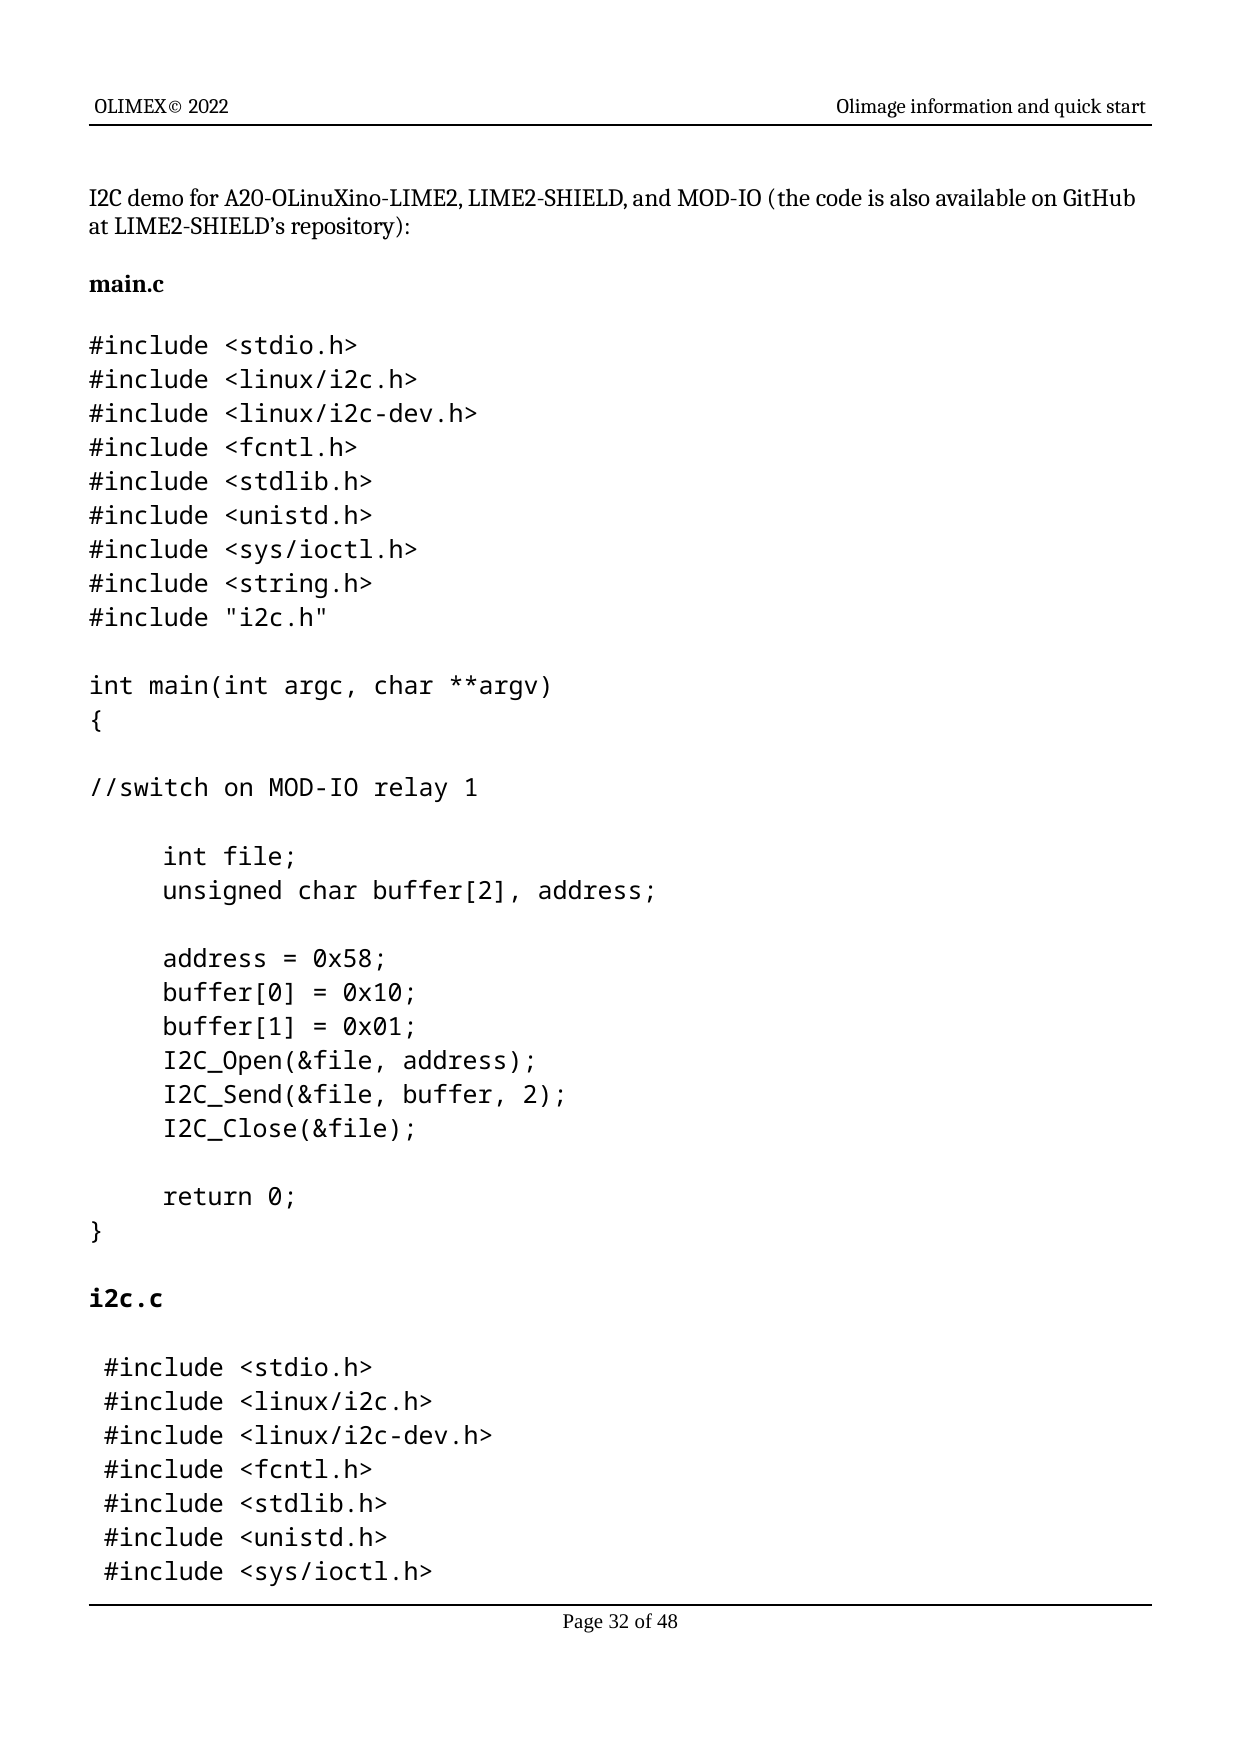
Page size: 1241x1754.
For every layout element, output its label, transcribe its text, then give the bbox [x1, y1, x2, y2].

text #include <linux/i2c-dev.h> [88, 1417, 1152, 1451]
text //switch on MOD-IO relay 1 [88, 770, 1152, 804]
text buffer[0] = 0x10; [88, 974, 1152, 1008]
text } [88, 1213, 1152, 1247]
text #include <fcntl.h> [88, 1451, 1152, 1485]
text #include <string.h> [88, 566, 1152, 600]
text unsigned char buffer[2], address; [88, 872, 1152, 906]
text buffer[1] = 0x01; [88, 1008, 1152, 1043]
text { [88, 702, 1152, 736]
text #include <unistd.h> [88, 498, 1152, 532]
text address = 0x58; [88, 940, 1152, 974]
text I2C_Close(&file); [88, 1111, 1152, 1145]
text #include <unistd.h> [88, 1519, 1152, 1553]
text return 0; [88, 1179, 1152, 1213]
text I2C_Send(&file, buffer, 2); [88, 1077, 1152, 1111]
text I2C demo for A20-OLinuXino-LIME2, LIME2-SHIELD, and MOD-IO (the code is also available on GitHub at LIME2-SHIELD’s repository): [88, 183, 1152, 241]
text #include <linux/i2c-dev.h> [88, 395, 1152, 429]
text #include <sys/ioctl.h> [88, 1553, 1152, 1588]
text #include <stdlib.h> [88, 463, 1152, 498]
text i2c.c [88, 1281, 1152, 1315]
text main.c [88, 270, 1152, 298]
text #include <stdlib.h> [88, 1485, 1152, 1519]
text #include <stdio.h> [88, 327, 1152, 361]
text I2C_Open(&file, address); [88, 1043, 1152, 1077]
text int main(int argc, char **argv) [88, 668, 1152, 702]
text #include <fcntl.h> [88, 429, 1152, 463]
text #include "i2c.h" [88, 600, 1152, 634]
text #include <linux/i2c.h> [88, 361, 1152, 395]
text #include <sys/ioctl.h> [88, 532, 1152, 566]
text #include <linux/i2c.h> [88, 1383, 1152, 1417]
text #include <stdio.h> [88, 1349, 1152, 1383]
text int file; [88, 838, 1152, 872]
